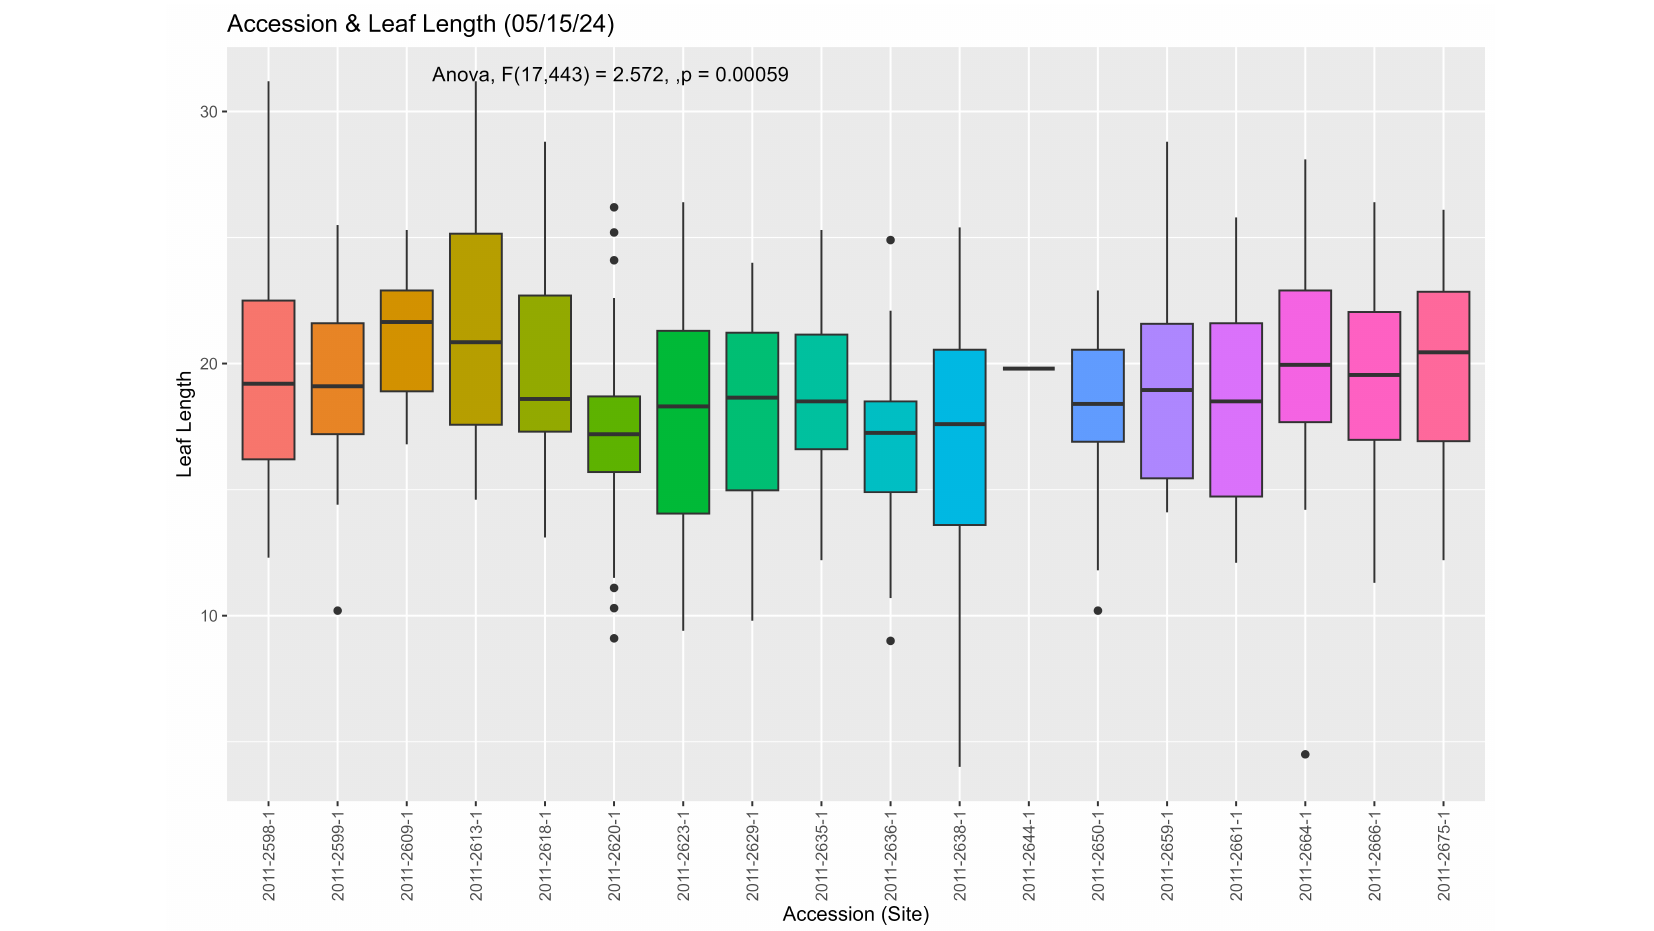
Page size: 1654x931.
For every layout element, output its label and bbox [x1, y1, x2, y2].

picture [166, 4, 1495, 931]
